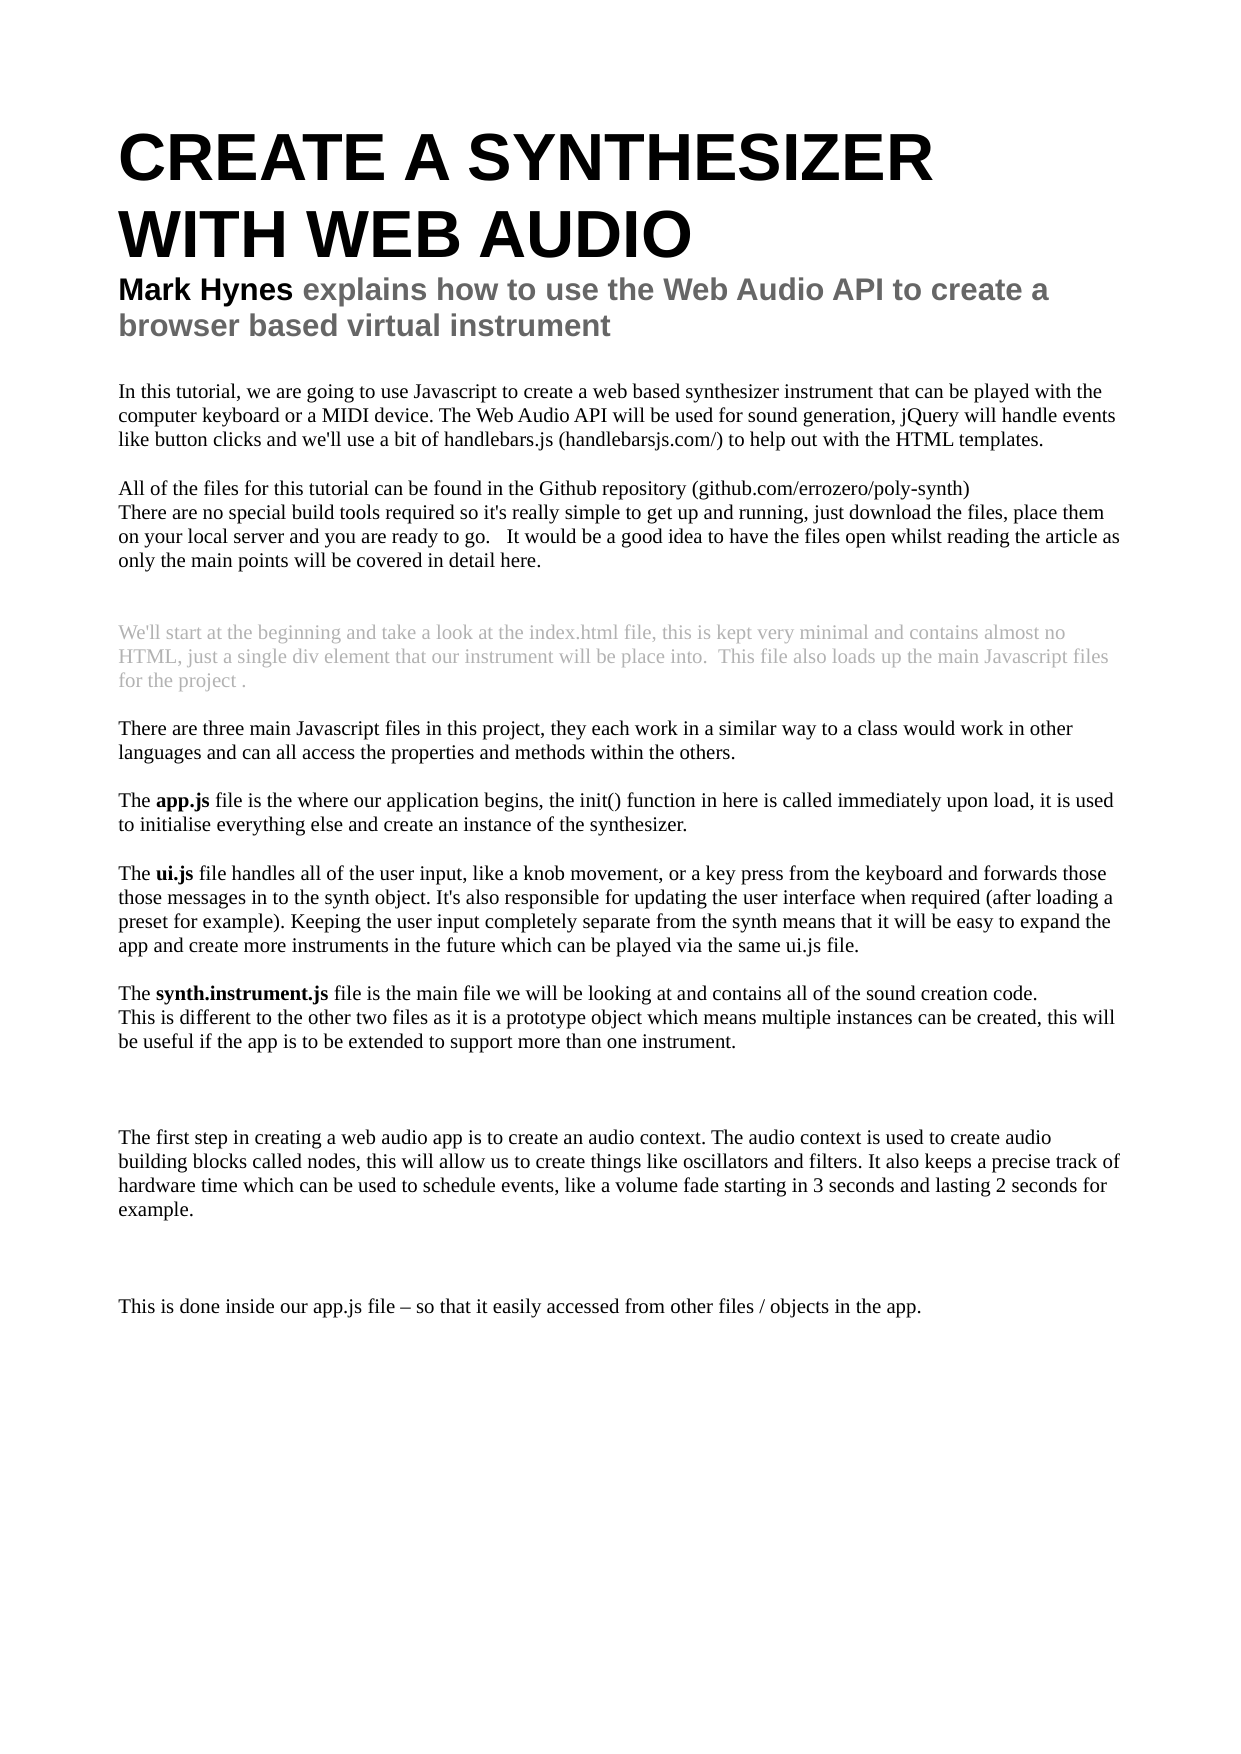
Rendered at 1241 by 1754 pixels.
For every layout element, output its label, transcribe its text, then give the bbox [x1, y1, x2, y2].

text There are three main Javascript files in this project, they each work in a similar way to a class would work in other languages and can all access the properties and methods within the others. [118, 716, 1122, 764]
text There are no special build tools required so it's really simple to get up and running, just download the files, place them on your local server and you are ready to go. It would be a good idea to have the files open whilst reading the article as only the main points will be covered in detail here. [118, 499, 1122, 572]
text Mark Hynes explains how to use the Web Audio API to create a browser based virtual instrument [118, 271, 1122, 343]
text The synth.instrument.js file is the main file we will be looking at and contains all of the sound creation code. This is different to the other two files as it is a prototype object which means multiple instances can be created, this will be useful if the app is to be extended to support more than one instrument. [118, 981, 1122, 1053]
text In this tutorial, we are going to use Javascript to create a web based synthesizer instrument that can be played with the computer keyboard or a MIDI device. The Web Audio API will be used for sound generation, jQuery will handle events like button clicks and we'll use a bit of handlebars.js (handlebarsjs.com/) to help out with the HTML templates. [118, 379, 1122, 451]
text The first step in creating a web audio app is to create an audio context. The audio context is used to create audio building blocks called nodes, this will allow us to create things like oscillators and filters. It also keeps a precise track of hardware time which can be used to schedule events, like a volume fade starting in 3 seconds and lasting 2 seconds for example. [118, 1077, 1122, 1221]
text The ui.js file handles all of the user input, like a knob movement, or a key press from the keyboard and forwards those those messages in to the synth object. It's also responsible for updating the user interface when required (after loading a preset for example). Keeping the user input completely separate from the synth means that it will be easy to expand the app and create more instruments in the future which can be played via the same ui.js file. [118, 861, 1122, 957]
text We'll start at the beginning and take a look at the index.html file, this is kept very minimal and contains almost no HTML, just a single div element that our instrument will be place into. This file also loads up the main Javascript files for the project . [118, 620, 1122, 692]
text CREATE A SYNTHESIZER WITH WEB AUDIO [118, 118, 1122, 271]
text This is done inside our app.js file – so that it easily accessed from other files / objects in the app. [118, 1294, 1122, 1318]
text All of the files for this tutorial can be found in the Github repository (github.com/errozero/poly-synth) [118, 451, 1122, 499]
text The app.js file is the where our application begins, the init() function in here is called immediately upon load, it is used to initialise everything else and create an instance of the synthesizer. [118, 788, 1122, 836]
